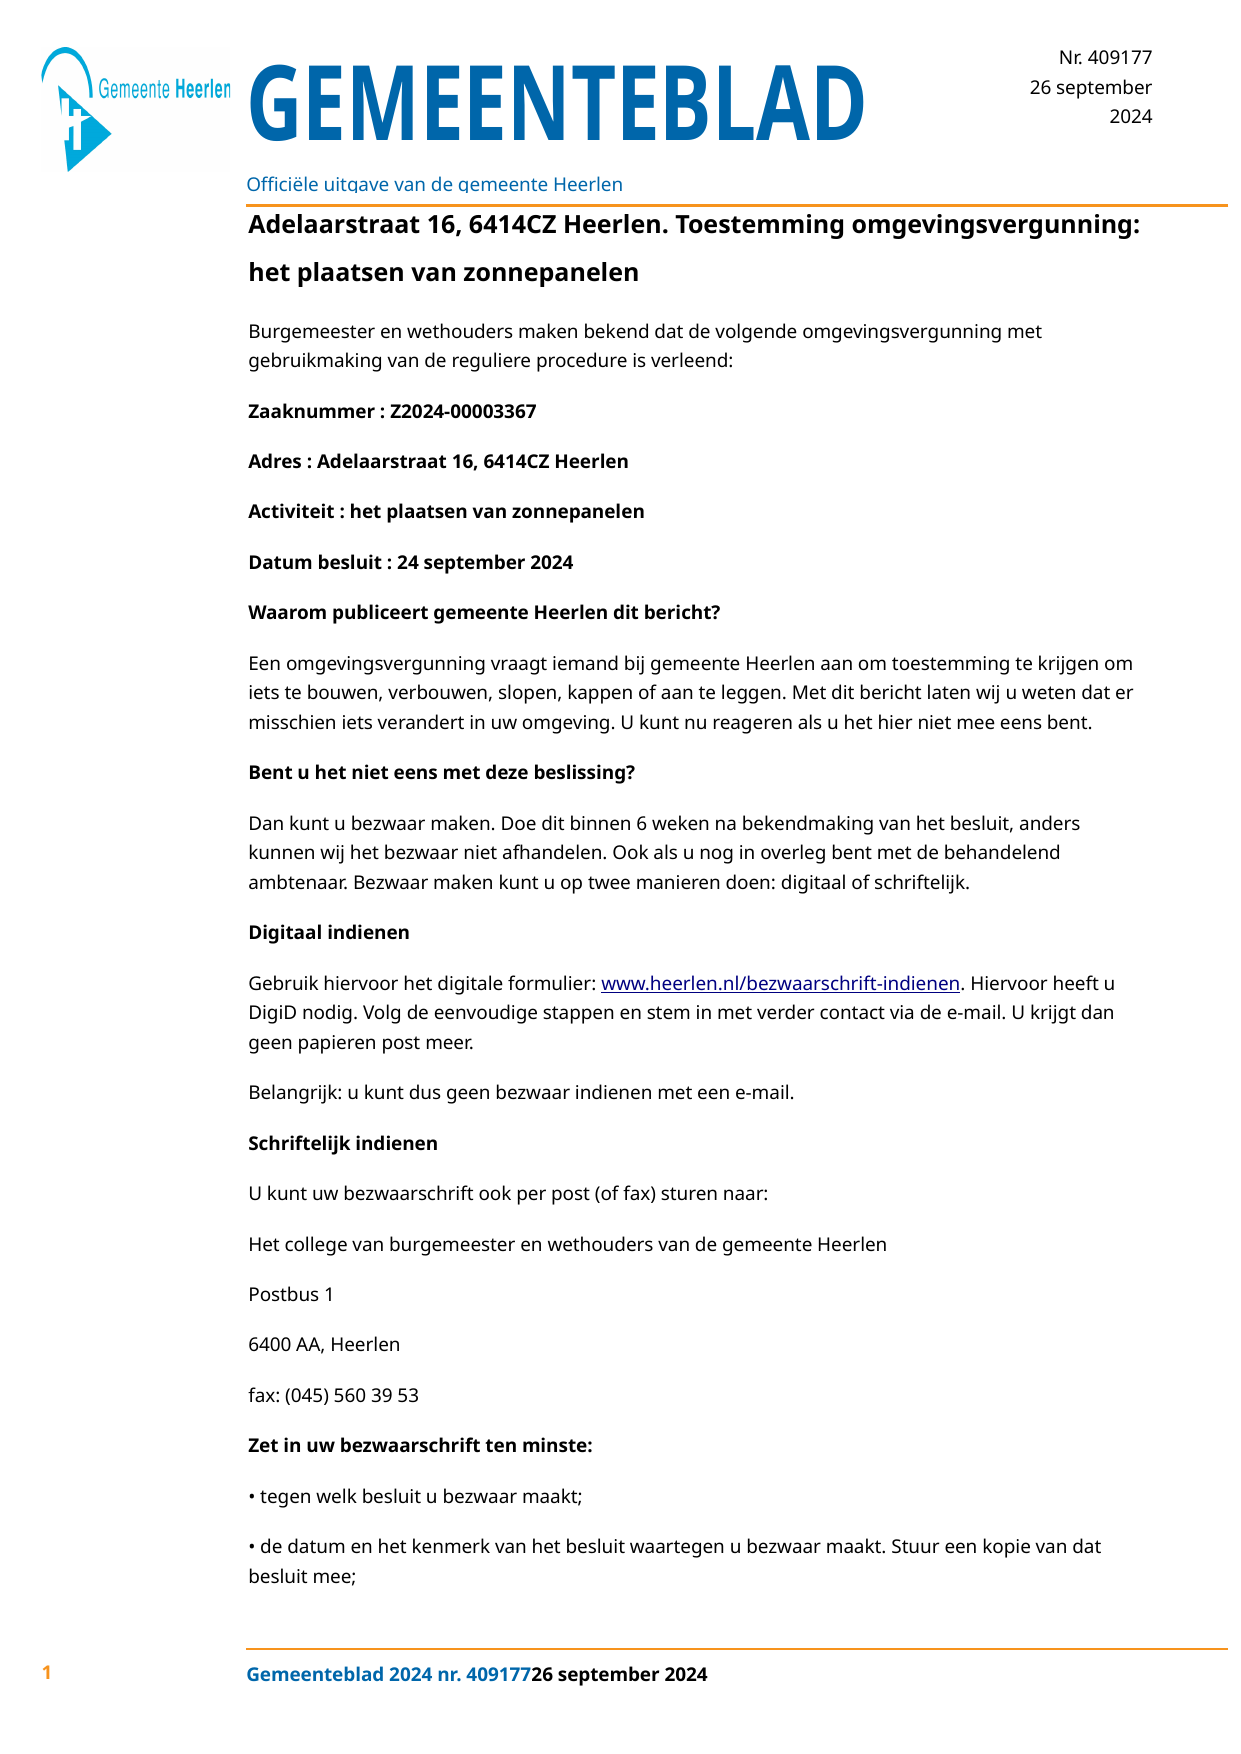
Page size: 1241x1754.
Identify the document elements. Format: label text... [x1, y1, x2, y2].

text Activiteit : het plaatsen van zonnepanelen [248, 499, 1152, 524]
text Burgemeester en wethouders maken bekend dat de volgende omgevingsvergunning met gebruikmaking van de reguliere procedure is verleend: [248, 318, 1152, 373]
text Het college van burgemeester en wethouders van de gemeente Heerlen [248, 1231, 1152, 1257]
text Digitaal indienen [248, 919, 1152, 945]
text • de datum en het kenmerk van het besluit waartegen u bezwaar maakt. Stuur een kopie van dat besluit mee; [248, 1533, 1152, 1589]
text Een omgevingsvergunning vraagt iemand bij gemeente Heerlen aan om toestemming te krijgen om iets te bouwen, verbouwen, slopen, kappen of aan te leggen. Met dit bericht laten wij u weten dat er misschien iets verandert in uw omgeving. U kunt nu reageren als u het hier niet mee eens bent. [248, 650, 1152, 735]
text U kunt uw bezwaarschrift ook per post (of fax) sturen naar: [248, 1180, 1152, 1206]
text Gebruik hiervoor het digitale formulier: www.heerlen.nl/bezwaarschrift-indienen. Hiervoor heeft u DigiD nodig. Volg de eenvoudige stappen en stem in met verder contact via de e-mail. U krijgt dan geen papieren post meer. [248, 970, 1152, 1055]
text Postbus 1 [248, 1281, 1152, 1307]
text Adelaarstraat 16, 6414CZ Heerlen. Toestemming omgevingsvergunning: het plaatsen van zonnepanelen [248, 207, 1152, 288]
text Zaaknummer : Z2024-00003367 [248, 398, 1152, 424]
text • tegen welk besluit u bezwaar maakt; [248, 1483, 1152, 1509]
text Bent u het niet eens met deze beslissing? [248, 759, 1152, 785]
text Zet in uw bezwaarschrift ten minste: [248, 1432, 1152, 1458]
text Waarom publiceert gemeente Heerlen dit bericht? [248, 599, 1152, 625]
text fax: (045) 560 39 53 [248, 1382, 1152, 1408]
text Belangrijk: u kunt dus geen bezwaar indienen met een e-mail. [248, 1079, 1152, 1105]
text Datum besluit : 24 september 2024 [248, 549, 1152, 575]
picture [41, 47, 231, 172]
text Dan kunt u bezwaar maken. Doe dit binnen 6 weken na bekendmaking van het besluit, anders kunnen wij het bezwaar niet afhandelen. Ook als u nog in overleg bent met de behandelend ambtenaar. Bezwaar maken kunt u op twee manieren doen: digitaal of schriftelijk. [248, 810, 1152, 895]
text 6400 AA, Heerlen [248, 1332, 1152, 1357]
picture [41, 47, 59, 70]
text Schriftelijk indienen [248, 1130, 1152, 1156]
text Adres : Adelaarstraat 16, 6414CZ Heerlen [248, 448, 1152, 474]
